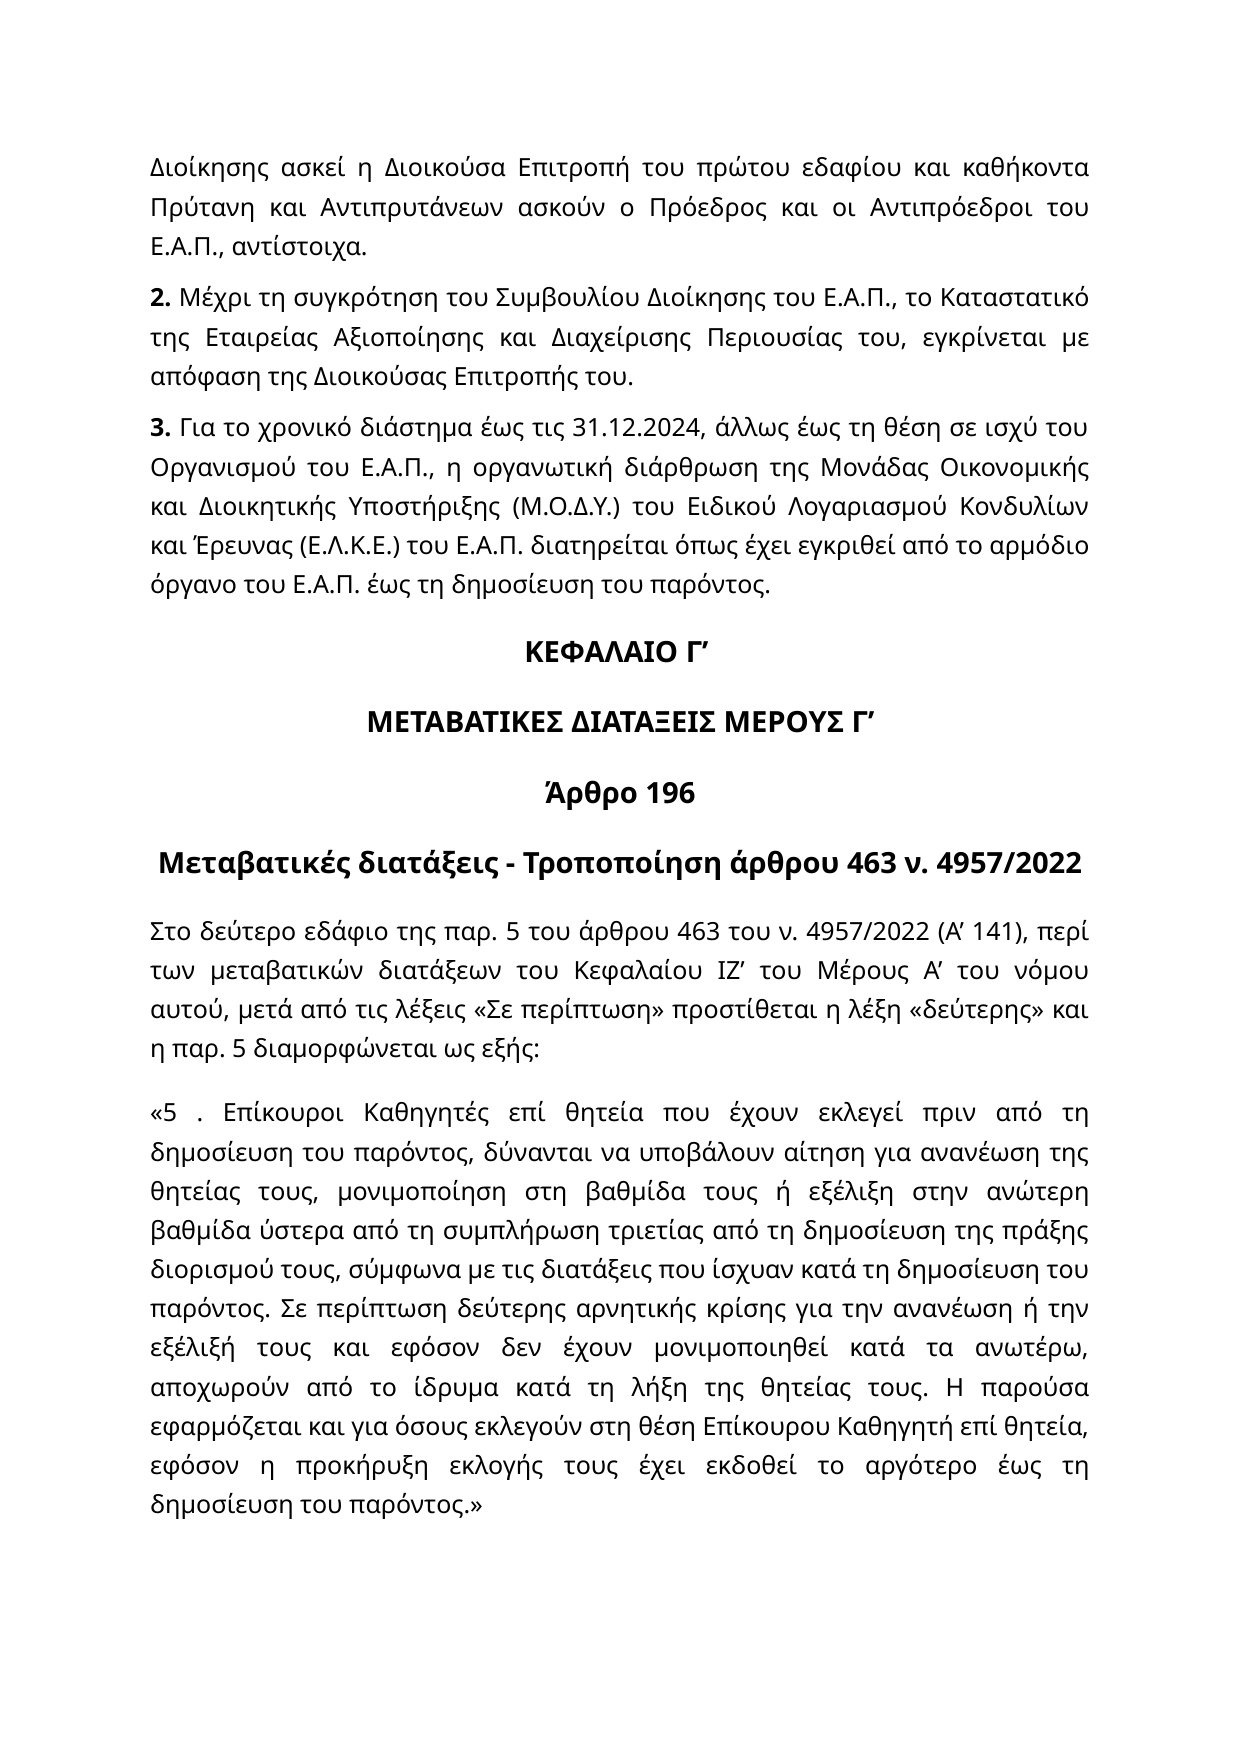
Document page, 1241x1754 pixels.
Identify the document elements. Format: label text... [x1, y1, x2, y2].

text Διοίκησης ασκεί η Διοικούσα Επιτροπή του πρώτου εδαφίου και καθήκοντα Πρύτανη και Αντιπρυτάνεων ασκούν ο Πρόεδρος και οι Αντιπρόεδροι του Ε.Α.Π., αντίστοιχα. [150, 150, 1090, 262]
text 3. Για το χρονικό διάστημα έως τις 31.12.2024, άλλως έως τη θέση σε ισχύ του Οργανισμού του Ε.Α.Π., η οργανωτική διάρθρωση της Μονάδας Οικονομικής και Διοικητικής Υποστήριξης (Μ.Ο.Δ.Υ.) του Ειδικού Λογαριασμού Κονδυλίων και Έρευνας (Ε.Λ.Κ.Ε.) του Ε.Α.Π. διατηρείται όπως έχει εγκριθεί από το αρμόδιο όργανο του Ε.Α.Π. έως τη δημοσίευση του παρόντος. [150, 410, 1090, 601]
text «5 . Επίκουροι Καθηγητές επί θητεία που έχουν εκλεγεί πριν από τη δημοσίευση του παρόντος, δύνανται να υποβάλουν αίτηση για ανανέωση της θητείας τους, μονιμοποίηση στη βαθμίδα τους ή εξέλιξη στην ανώτερη βαθμίδα ύστερα από τη συμπλήρωση τριετίας από τη δημοσίευση της πράξης διορισμού τους, σύμφωνα με τις διατάξεις που ίσχυαν κατά τη δημοσίευση του παρόντος. Σε περίπτωση δεύτερης αρνητικής κρίσης για την ανανέωση ή την εξέλιξή τους και εφόσον δεν έχουν μονιμοποιηθεί κατά τα ανωτέρω, αποχωρούν από το ίδρυμα κατά τη λήξη της θητείας τους. Η παρούσα εφαρμόζεται και για όσους εκλεγούν στη θέση Επίκουρου Καθηγητή επί θητεία, εφόσον η προκήρυξη εκλογής τους έχει εκδοθεί το αργότερο έως τη δημοσίευση του παρόντος.» [150, 1095, 1090, 1521]
text Στο δεύτερο εδάφιο της παρ. 5 του άρθρου 463 του ν. 4957/2022 (Α’ 141), περί των μεταβατικών διατάξεων του Κεφαλαίου ΙΖ’ του Μέρους Α’ του νόμου αυτού, μετά από τις λέξεις «Σε περίπτωση» προστίθεται η λέξη «δεύτερης» και η παρ. 5 διαμορφώνεται ως εξής: [150, 913, 1090, 1065]
subtitle Μεταβατικές διατάξεις - Τροποποίηση άρθρου 463 ν. 4957/2022 [150, 843, 1090, 882]
subtitle ΜΕΤΑΒΑΤΙΚΕΣ ΔΙΑΤΑΞΕΙΣ ΜΕΡΟΥΣ Γ’ [150, 701, 1090, 741]
subtitle ΚΕΦΑΛΑΙΟ Γ’ [150, 631, 1090, 671]
text 2. Μέχρι τη συγκρότηση του Συμβουλίου Διοίκησης του Ε.Α.Π., το Καταστατικό της Εταιρείας Αξιοποίησης και Διαχείρισης Περιουσίας του, εγκρίνεται με απόφαση της Διοικούσας Επιτροπής του. [150, 280, 1090, 392]
subtitle Άρθρο 196 [150, 772, 1090, 812]
